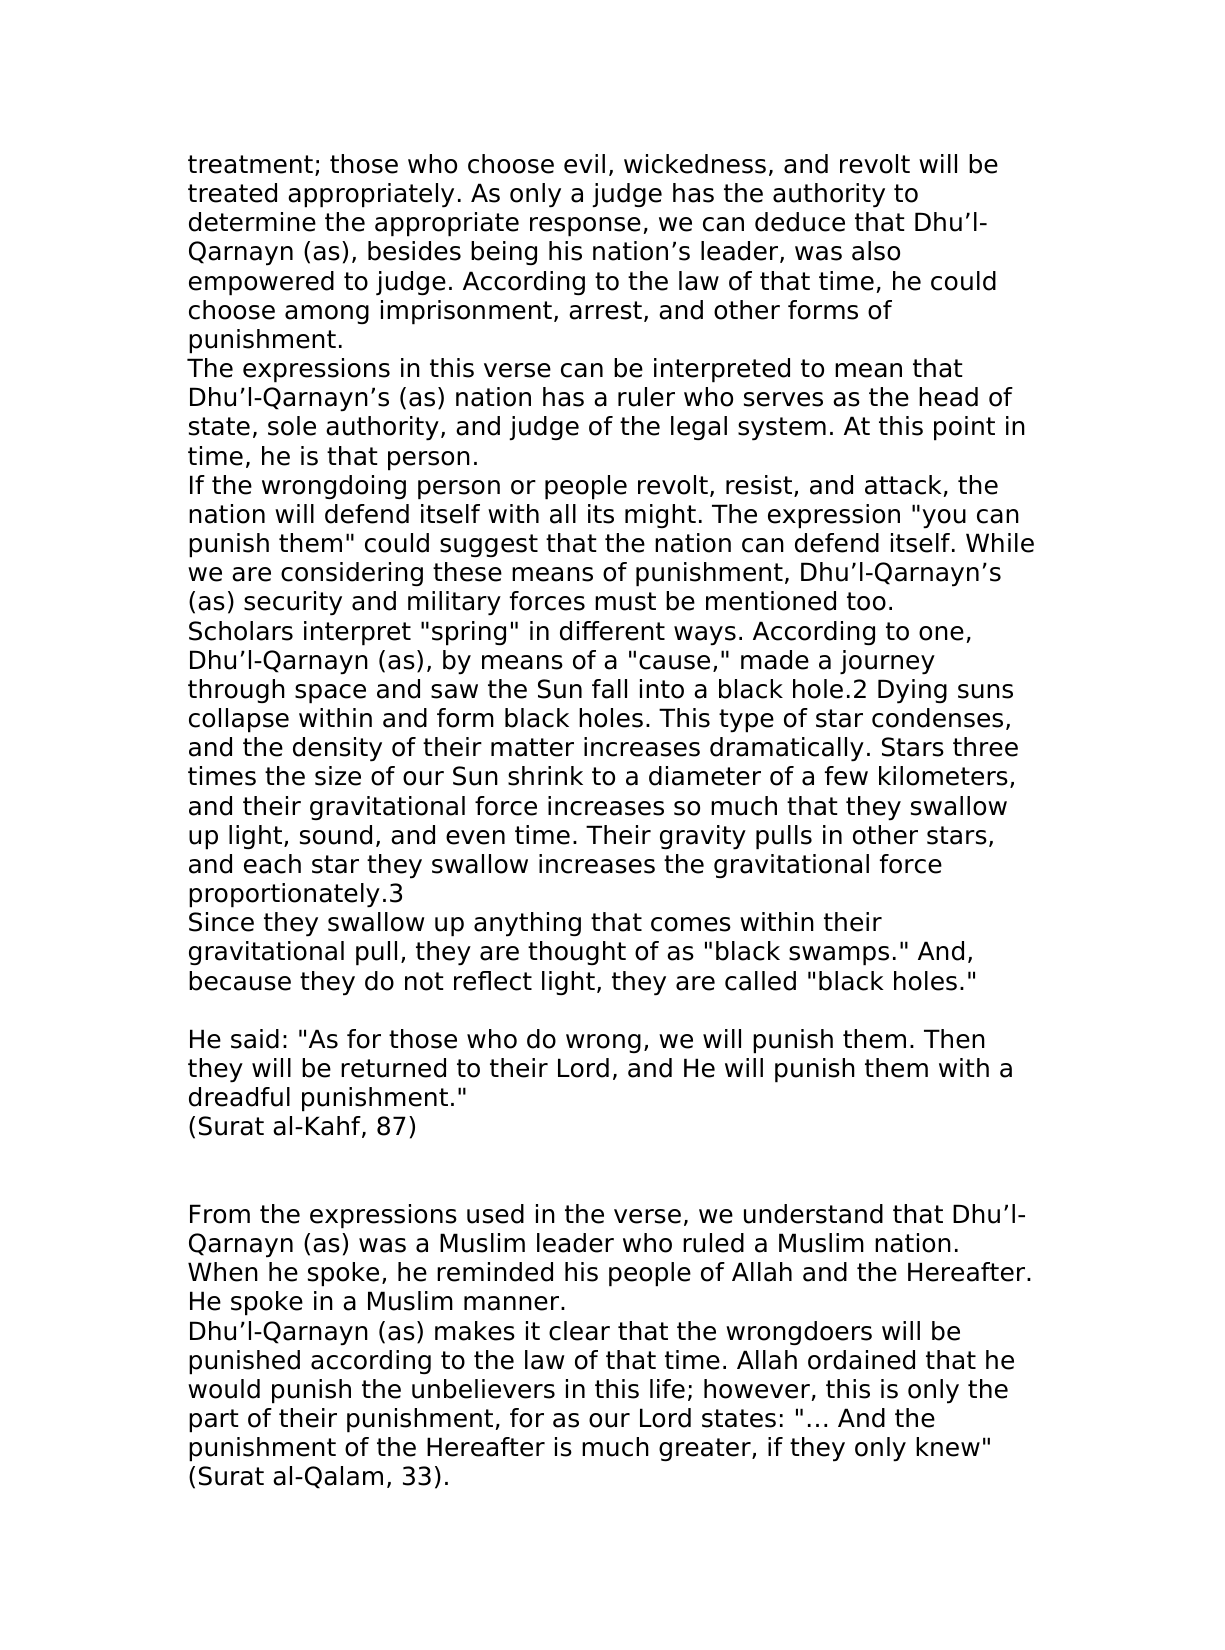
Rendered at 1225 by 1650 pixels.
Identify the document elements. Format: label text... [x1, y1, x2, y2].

text If the wrongdoing person or people revolt, resist, and attack, the nation will defend itself with all its might. The expression "you can punish them" could suggest that the nation can defend itself. While we are considering these means of punishment, Dhu’l-Qarnayn’s (as) security and military forces must be mentioned too. [187, 471, 1037, 617]
text The expressions in this verse can be interpreted to mean that Dhu’l-Qarnayn’s (as) nation has a ruler who serves as the head of state, sole authority, and judge of the legal system. At this point in time, he is that person. [187, 354, 1037, 471]
text Dhu’l-Qarnayn (as) makes it clear that the wrongdoers will be punished according to the law of that time. Allah ordained that he would punish the unbelievers in this life; however, this is only the part of their punishment, for as our Lord states: "… And the punishment of the Hereafter is much greater, if they only knew" (Surat al-Qalam, 33). [187, 1317, 1037, 1492]
text From the expressions used in the verse, we understand that Dhu’l-Qarnayn (as) was a Muslim leader who ruled a Muslim nation. When he spoke, he reminded his people of Allah and the Hereafter. He spoke in a Muslim manner. [187, 1200, 1037, 1317]
text He said: "As for those who do wrong, we will punish them. Then they will be returned to their Lord, and He will punish them with a dreadful punishment." [187, 1025, 1037, 1112]
text Since they swallow up anything that comes within their gravitational pull, they are thought of as "black swamps." And, because they do not reflect light, they are called "black holes." [187, 908, 1037, 996]
text treatment; those who choose evil, wickedness, and revolt will be treated appropriately. As only a judge has the authority to determine the appropriate response, we can deduce that Dhu’l-Qarnayn (as), besides being his nation’s leader, was also empowered to judge. According to the law of that time, he could choose among imprisonment, arrest, and other forms of punishment. [187, 150, 1037, 354]
text Scholars interpret "spring" in different ways. According to one, Dhu’l-Qarnayn (as), by means of a "cause," made a journey through space and saw the Sun fall into a black hole.2 Dying suns collapse within and form black holes. This type of star condenses, and the density of their matter increases dramatically. Stars three times the size of our Sun shrink to a diameter of a few kilometers, and their gravitational force increases so much that they swallow up light, sound, and even time. Their gravity pulls in other stars, and each star they swallow increases the gravitational force proportionately.3 [187, 617, 1037, 908]
text (Surat al-Kahf, 87) [187, 1112, 1037, 1142]
